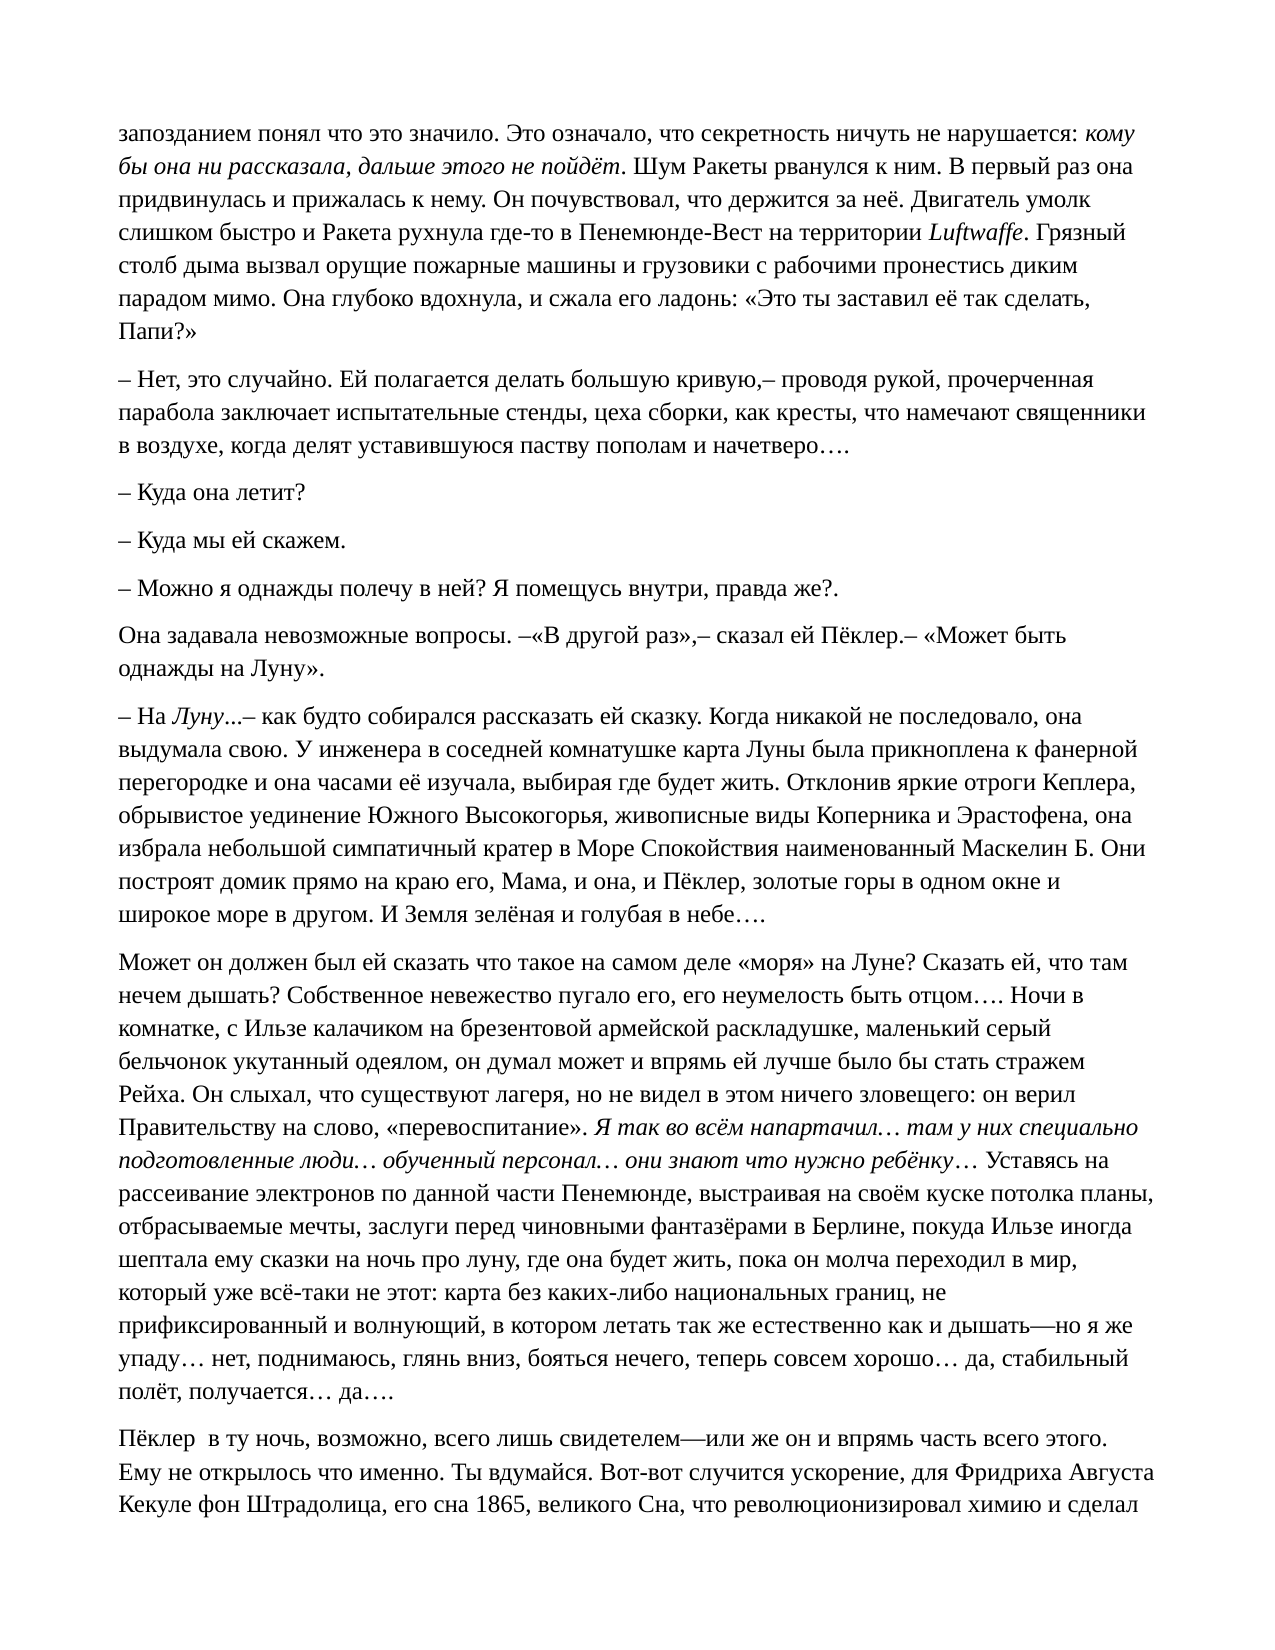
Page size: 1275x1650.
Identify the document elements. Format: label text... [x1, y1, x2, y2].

text – Можно я однажды полечу в ней? Я помещусь внутри, правда же?. [118, 573, 1157, 601]
text Пёклер в ту ночь, возможно, всего лишь свидетелем—или же он и впрямь часть всего этого. Ему не открылось что именно. Ты вдумайся. Вот-вот случится ускорение, для Фридриха Августа Кекуле фон Штрадолица, его сна 1865, великого Сна, что революционизировал химию и сделал [118, 1423, 1157, 1518]
text – Куда она летит? [118, 477, 1157, 506]
text Она задавала невозможные вопросы. –«В другой раз»,– сказал ей Пёклер.– «Может быть однажды на Луну». [118, 620, 1157, 682]
text – Нет, это случайно. Ей полагается делать большую кривую,– проводя рукой, прочерченная парабола заключает испытательные стенды, цеха сборки, как кресты, что намечают священники в воздухе, когда делят уставившуюся паству пополам и начетверо…. [118, 364, 1157, 459]
text запозданием понял что это значило. Это означало, что секретность ничуть не нарушается: кому бы она ни рассказала, дальше этого не пойдёт. Шум Ракеты рванулся к ним. В первый раз она придвинулась и прижалась к нему. Он почувствовал, что держится за неё. Двигатель умолк слишком быстро и Ракета рухнула где-то в Пенемюнде-Вест на территории Luftwaffe. Грязный столб дыма вызвал орущие пожарные машины и грузовики с рабочими пронестись диким парадом мимо. Она глубоко вдохнула, и сжала его ладонь: «Это ты заставил её так сделать, Папи?» [118, 118, 1157, 345]
text Может он должен был ей сказать что такое на самом деле «моря» на Луне? Сказать ей, что там нечем дышать? Собственное невежество пугало его, его неумелость быть отцом…. Ночи в комнатке, с Ильзе калачиком на брезентовой армейской раскладушке, маленький серый бельчонок укутанный одеялом, он думал может и впрямь ей лучше было бы стать стражем Рейха. Он слыхал, что существуют лагеря, но не видел в этом ничего зловещего: он верил Правительству на слово, «перевоспитание». Я так во всём напартачил… там у них специально подготовленные люди… обученный персонал… они знают что нужно ребёнку… Уставясь на рассеивание электронов по данной части Пенемюнде, выстраивая на своём куске потолка планы, отбрасываемые мечты, заслуги перед чиновными фантазёрами в Берлине, покуда Ильзе иногда шептала ему сказки на ночь про луну, где она будет жить, пока он молча переходил в мир, который уже всё-таки не этот: карта без каких-либо национальных границ, не прификсированный и волнующий, в котором летать так же естественно как и дышать—но я же упаду… нет, поднимаюсь, глянь вниз, бояться нечего, теперь совсем хорошо… да, стабильный полёт, получается… да…. [118, 947, 1157, 1405]
text – На Луну...– как будто собирался рассказать ей сказку. Когда никакой не последовало, она выдумала свою. У инженера в соседней комнатушке карта Луны была прикноплена к фанерной перегородке и она часами её изучала, выбирая где будет жить. Отклонив яркие отроги Кеплера, обрывистое уединение Южного Высокогорья, живописные виды Коперника и Эрастофена, она избрала небольшой симпатичный кратер в Море Спокойствия наименованный Маскелин Б. Они построят домик прямо на краю его, Мама, и она, и Пёклер, золотые горы в одном окне и широкое море в другом. И Земля зелёная и голубая в небе…. [118, 701, 1157, 928]
text – Куда мы ей скажем. [118, 525, 1157, 554]
